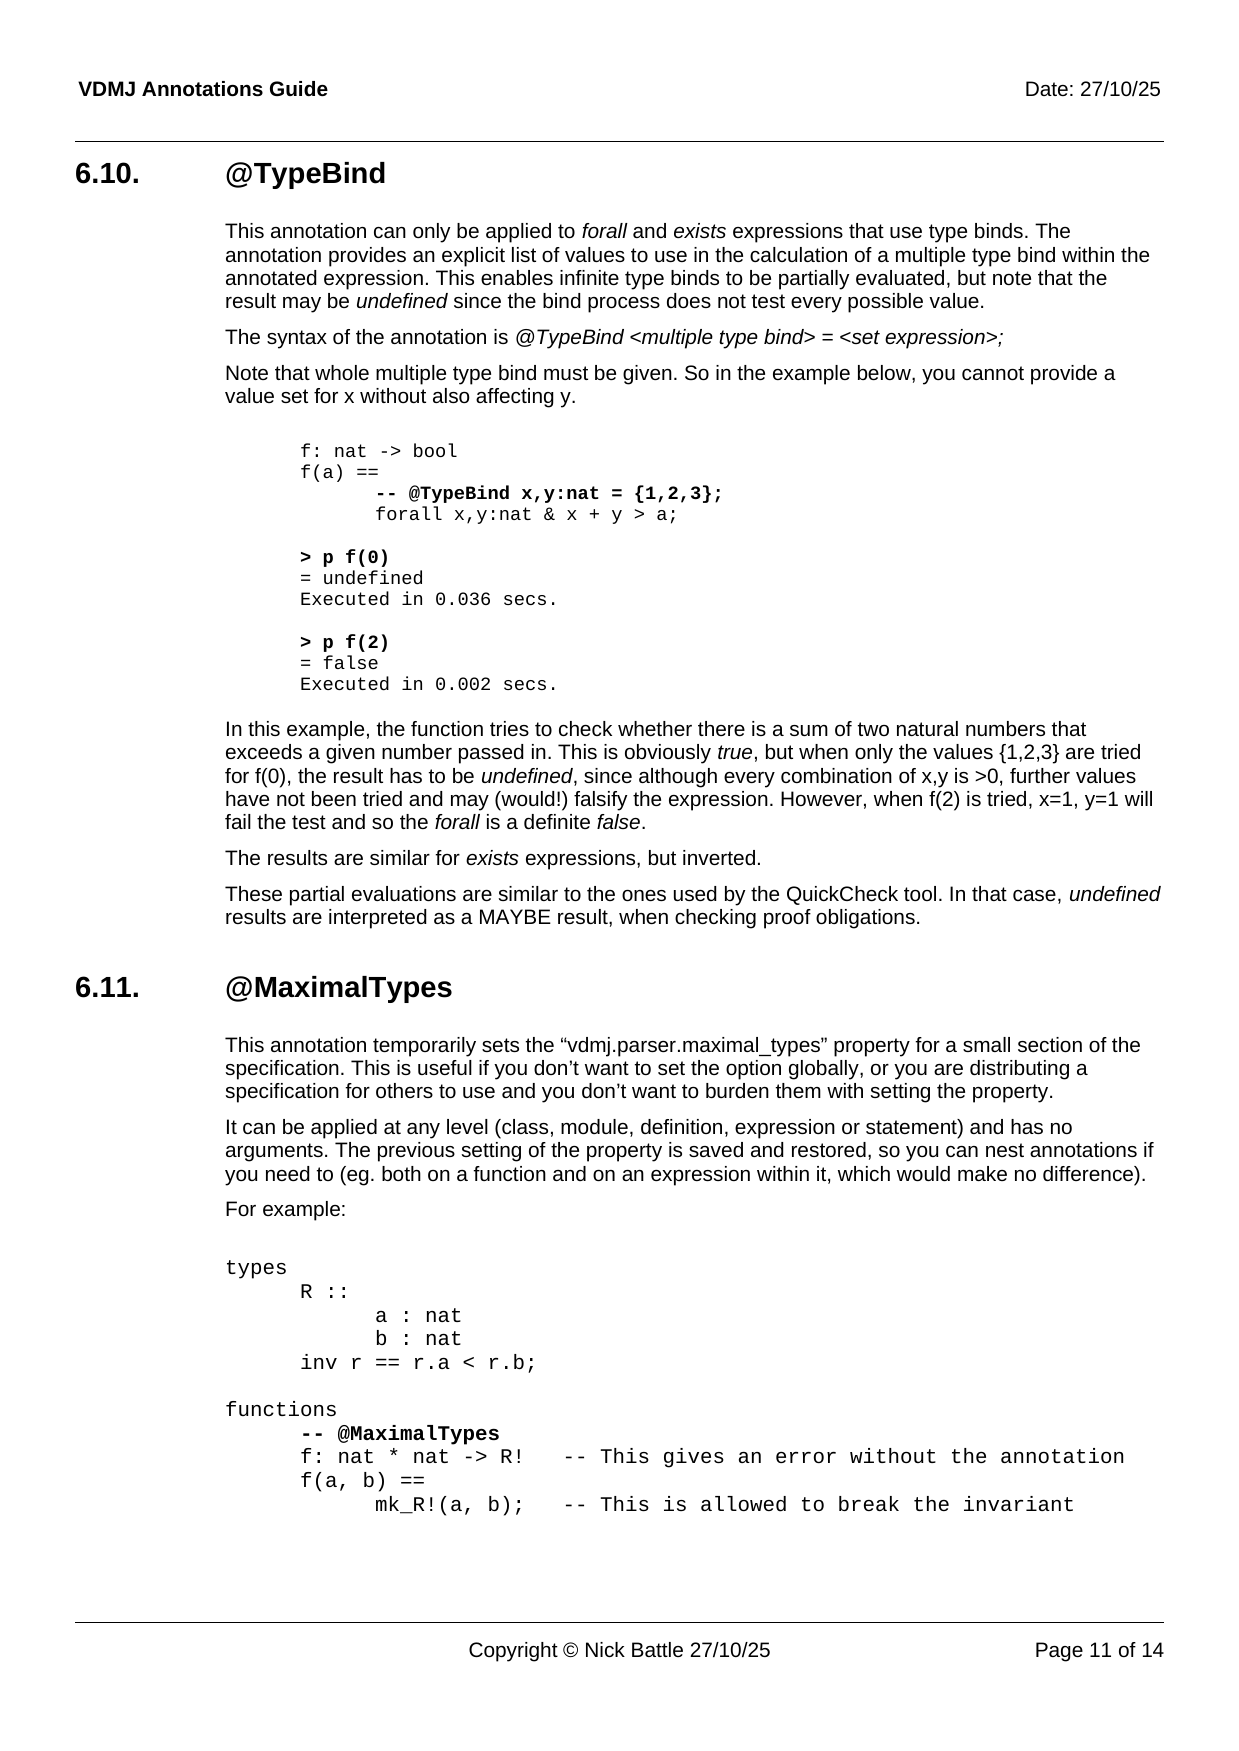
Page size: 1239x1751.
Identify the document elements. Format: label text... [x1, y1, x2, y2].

text In this example, the function tries to check whether there is a sum of two natural numbers that exceeds a given number passed in. This is obviously true, but when only the values {1,2,3} are tried for f(0), the result has to be undefined, since although every combination of x,y is >0, further values have not been tried and may (would!) falsify the expression. However, when f(2) is tried, x=1, y=1 will fail the test and so the forall is a definite false. [225, 718, 1164, 834]
text = false [300, 654, 1164, 675]
text The syntax of the annotation is @TypeBind <multiple type bind> = <set expression>; [225, 326, 1164, 349]
text The results are similar for exists expressions, but inverted. [225, 846, 1164, 869]
text a : nat [225, 1305, 1164, 1328]
text -- @TypeBind x,y:nat = {1,2,3}; [300, 484, 1164, 505]
text f: nat -> bool [300, 441, 1164, 463]
text > p f(0) [300, 548, 1164, 569]
text It can be applied at any level (class, module, definition, expression or statement) and has no arguments. The previous setting of the property is saved and restored, so you can nest annotations if you need to (eg. both on a function and on an expression within it, which would make no difference). [225, 1116, 1164, 1186]
text Executed in 0.002 secs. [300, 675, 1164, 696]
text Executed in 0.036 secs. [300, 590, 1164, 611]
subtitle @MaximalTypes [75, 971, 1164, 1004]
text forall x,y:nat & x + y > a; [300, 505, 1164, 526]
text This annotation can only be applied to forall and exists expressions that use type binds. The annotation provides an explicit list of values to use in the calculation of a multiple type bind within the annotated expression. This enables infinite type binds to be partially evaluated, but note that the result may be undefined since the bind process does not test every possible value. [225, 220, 1164, 313]
text For example: [225, 1198, 1164, 1221]
text b : nat [225, 1328, 1164, 1352]
text types [225, 1257, 1164, 1281]
text This annotation temporarily sets the “vdmj.parser.maximal_types” property for a small section of the specification. This is useful if you don’t want to set the option globally, or you are distributing a specification for others to use and you don’t want to burden them with setting the property. [225, 1034, 1164, 1103]
subtitle @TypeBind [75, 157, 1164, 190]
text functions [225, 1399, 1164, 1423]
text f(a) == [300, 463, 1164, 484]
text f: nat * nat -> R! -- This gives an error without the annotation [225, 1447, 1164, 1470]
text Note that whole multiple type bind must be given. So in the example below, you cannot provide a value set for x without also affecting y. [225, 361, 1164, 408]
text -- @MaximalTypes [225, 1423, 1164, 1447]
text > p f(2) [300, 633, 1164, 654]
text = undefined [300, 569, 1164, 590]
text R :: [225, 1281, 1164, 1305]
text f(a, b) == [225, 1470, 1164, 1494]
text mk_R!(a, b); -- This is allowed to break the invariant [225, 1494, 1164, 1517]
text These partial evaluations are similar to the ones used by the QuickCheck tool. In that case, undefined results are interpreted as a MAYBE result, when checking proof obligations. [225, 882, 1164, 928]
text inv r == r.a < r.b; [225, 1352, 1164, 1376]
